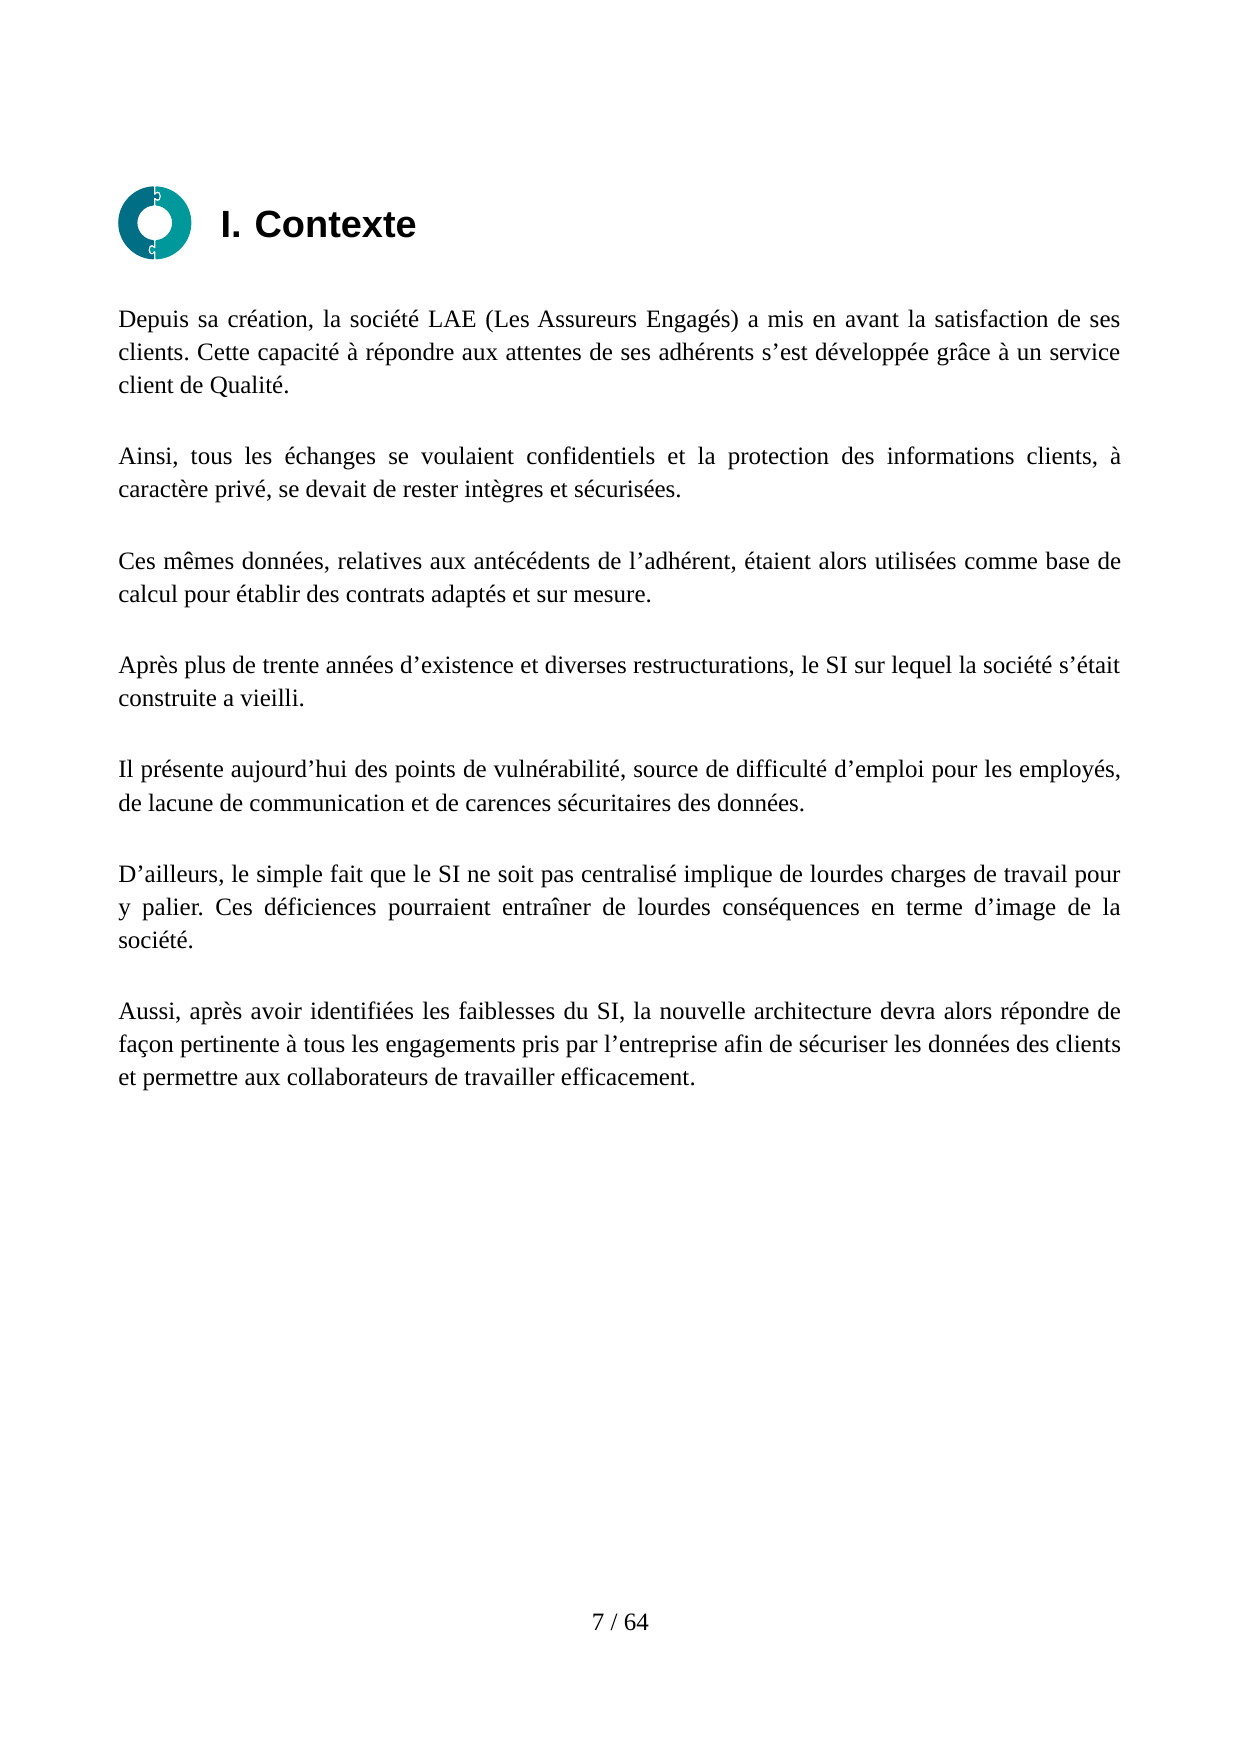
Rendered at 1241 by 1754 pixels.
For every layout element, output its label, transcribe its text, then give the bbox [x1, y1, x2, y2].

text D’ailleurs, le simple fait que le SI ne soit pas centralisé implique de lourdes charges de travail pour y palier. Ces déficiences pourraient entraîner de lourdes conséquences en terme d’image de la société. [118, 859, 1122, 954]
text Depuis sa création, la société LAE (Les Assureurs Engagés) a mis en avant la satisfaction de ses clients. Cette capacité à répondre aux attentes de ses adhérents s’est développée grâce à un service client de Qualité. [118, 304, 1122, 399]
text Aussi, après avoir identifiées les faiblesses du SI, la nouvelle architecture devra alors répondre de façon pertinente à tous les engagements pris par l’entreprise afin de sécuriser les données des clients et permettre aux collaborateurs de travailler efficacement. [118, 996, 1122, 1091]
subtitle [138, 201, 172, 240]
text Il présente aujourd’hui des points de vulnérabilité, source de difficulté d’emploi pour les employés, de lacune de communication et de carences sécuritaires des données. [118, 754, 1122, 816]
text Ainsi, tous les échanges se voulaient confidentiels et la protection des informations clients, à caractère privé, se devait de rester intègres et sécurisées. [118, 441, 1122, 503]
subtitle Contexte [185, 201, 1122, 245]
text Ces mêmes données, relatives aux antécédents de l’adhérent, étaient alors utilisées comme base de calcul pour établir des contrats adaptés et sur mesure. [118, 546, 1122, 608]
text Après plus de trente années d’existence et diverses restructurations, le SI sur lequel la société s’était construite a vieilli. [118, 650, 1122, 712]
